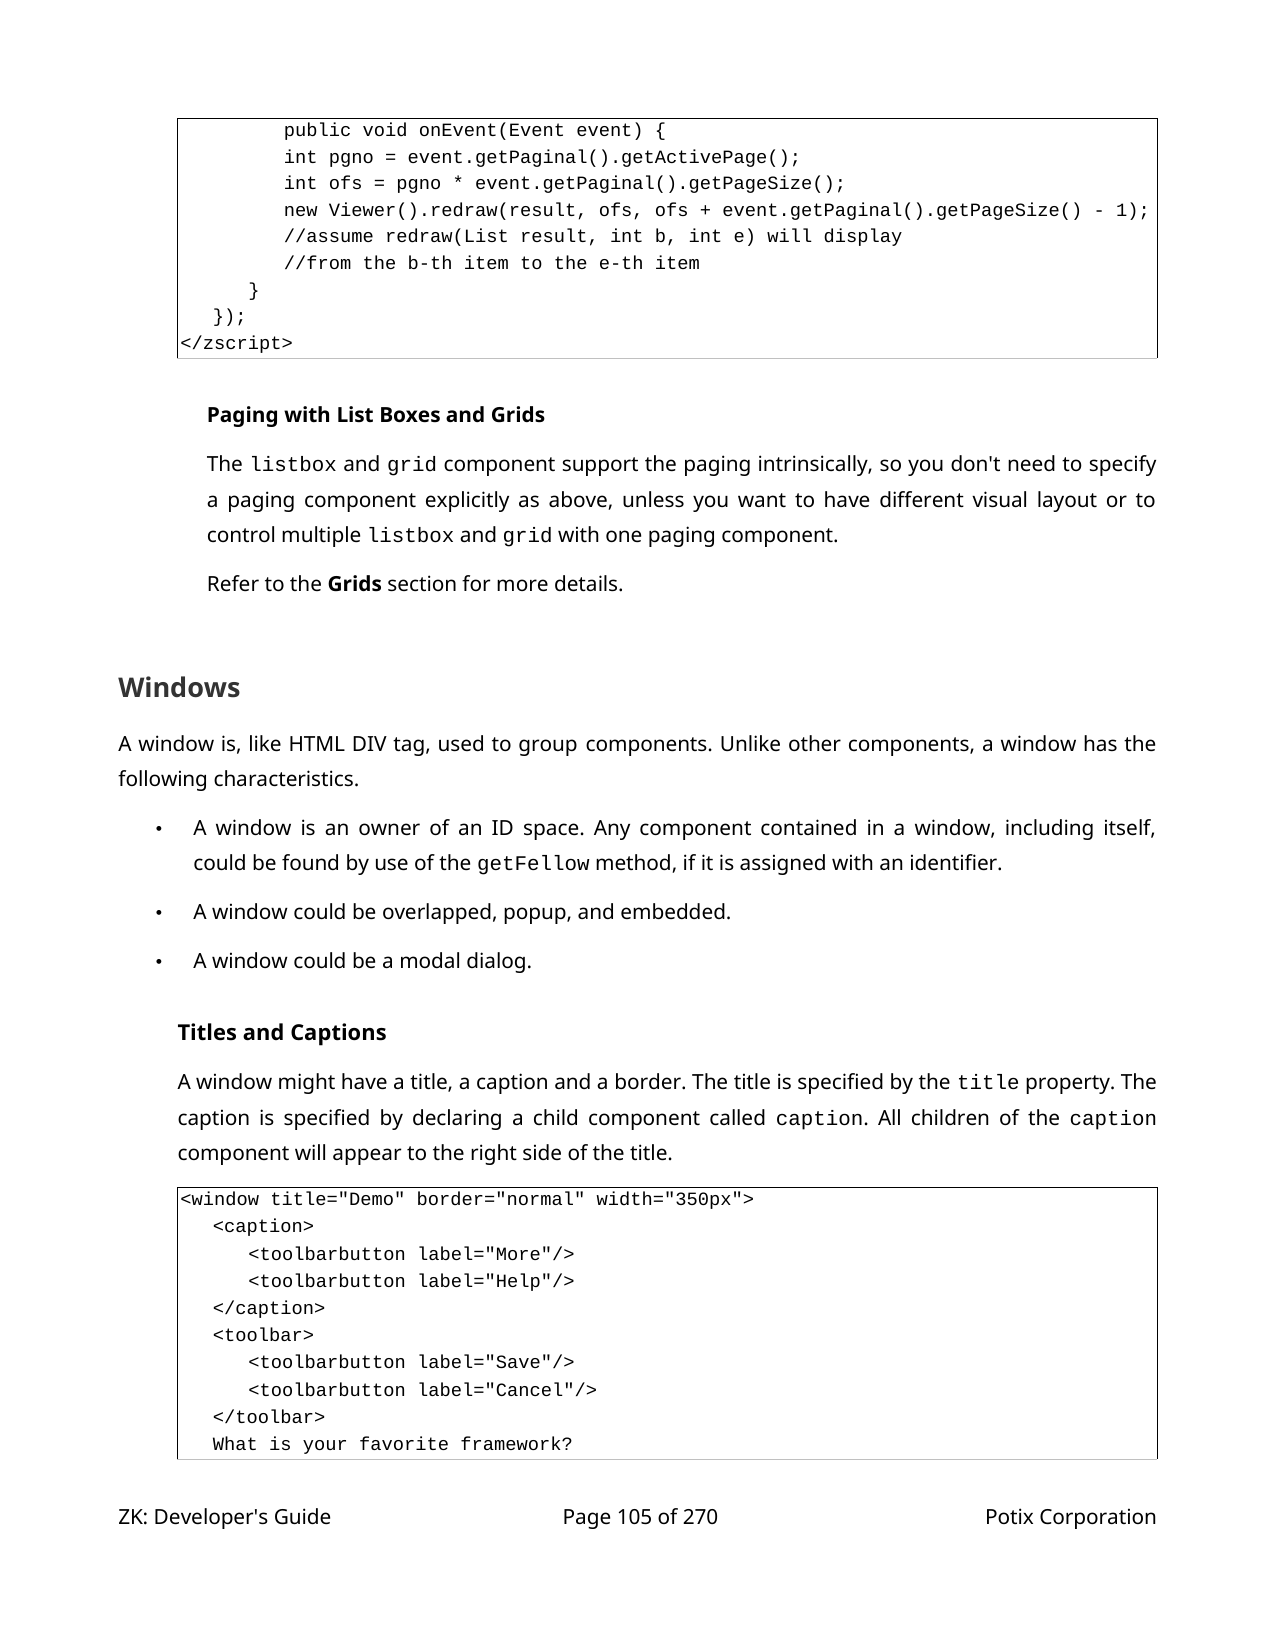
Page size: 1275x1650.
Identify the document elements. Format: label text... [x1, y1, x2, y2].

text <window title="Demo" border="normal" width="350px"> [178, 1188, 1157, 1211]
subtitle Paging with List Boxes and Grids [207, 400, 1157, 429]
list A window could be overlapped, popup, and embedded. [156, 897, 1157, 925]
text <toolbarbutton label="Save"/> [178, 1350, 1157, 1374]
text <toolbarbutton label="More"/> [178, 1242, 1157, 1266]
text Refer to the Grids section for more details. [207, 569, 1157, 597]
text A window is, like HTML DIV tag, used to group components. Unlike other components, a window has the following characteristics. [118, 729, 1157, 792]
text <toolbar> [178, 1323, 1157, 1347]
text public void onEvent(Event event) { int pgno = event.getPaginal().getActivePage(); int ofs = pgno * event.getPaginal().getPageSize(); new Viewer().redraw(result, ofs, ofs + event.getPaginal().getPageSize() - 1); //assume redraw(List result, int b, int e) will display //from the b-th item to the e-th item } }); </zscript> [178, 119, 1157, 358]
text A window might have a title, a caption and a border. The title is specified by the title property. The caption is specified by declaring a child component called caption. All children of the caption component will appear to the right side of the title. [177, 1067, 1157, 1167]
text The listbox and grid component support the paging intrinsically, so you don't need to specify a paging component explicitly as above, unless you want to have different visual layout or to control multiple listbox and grid with one paging component. [207, 449, 1157, 548]
text What is your favorite framework? [178, 1432, 1157, 1459]
list A window is an owner of an ID space. Any component contained in a window, including itself, could be found by use of the getFellow method, if it is assigned with an identifier. [156, 813, 1157, 876]
subtitle Titles and Captions [177, 1017, 1157, 1047]
text <caption> [178, 1214, 1157, 1239]
text <toolbarbutton label="Help"/> [178, 1269, 1157, 1293]
text </caption> [178, 1296, 1157, 1320]
subtitle Windows [118, 668, 1157, 705]
list A window could be a modal dialog. [156, 946, 1157, 974]
text </toolbar> [178, 1405, 1157, 1429]
text <toolbarbutton label="Cancel"/> [178, 1377, 1157, 1402]
